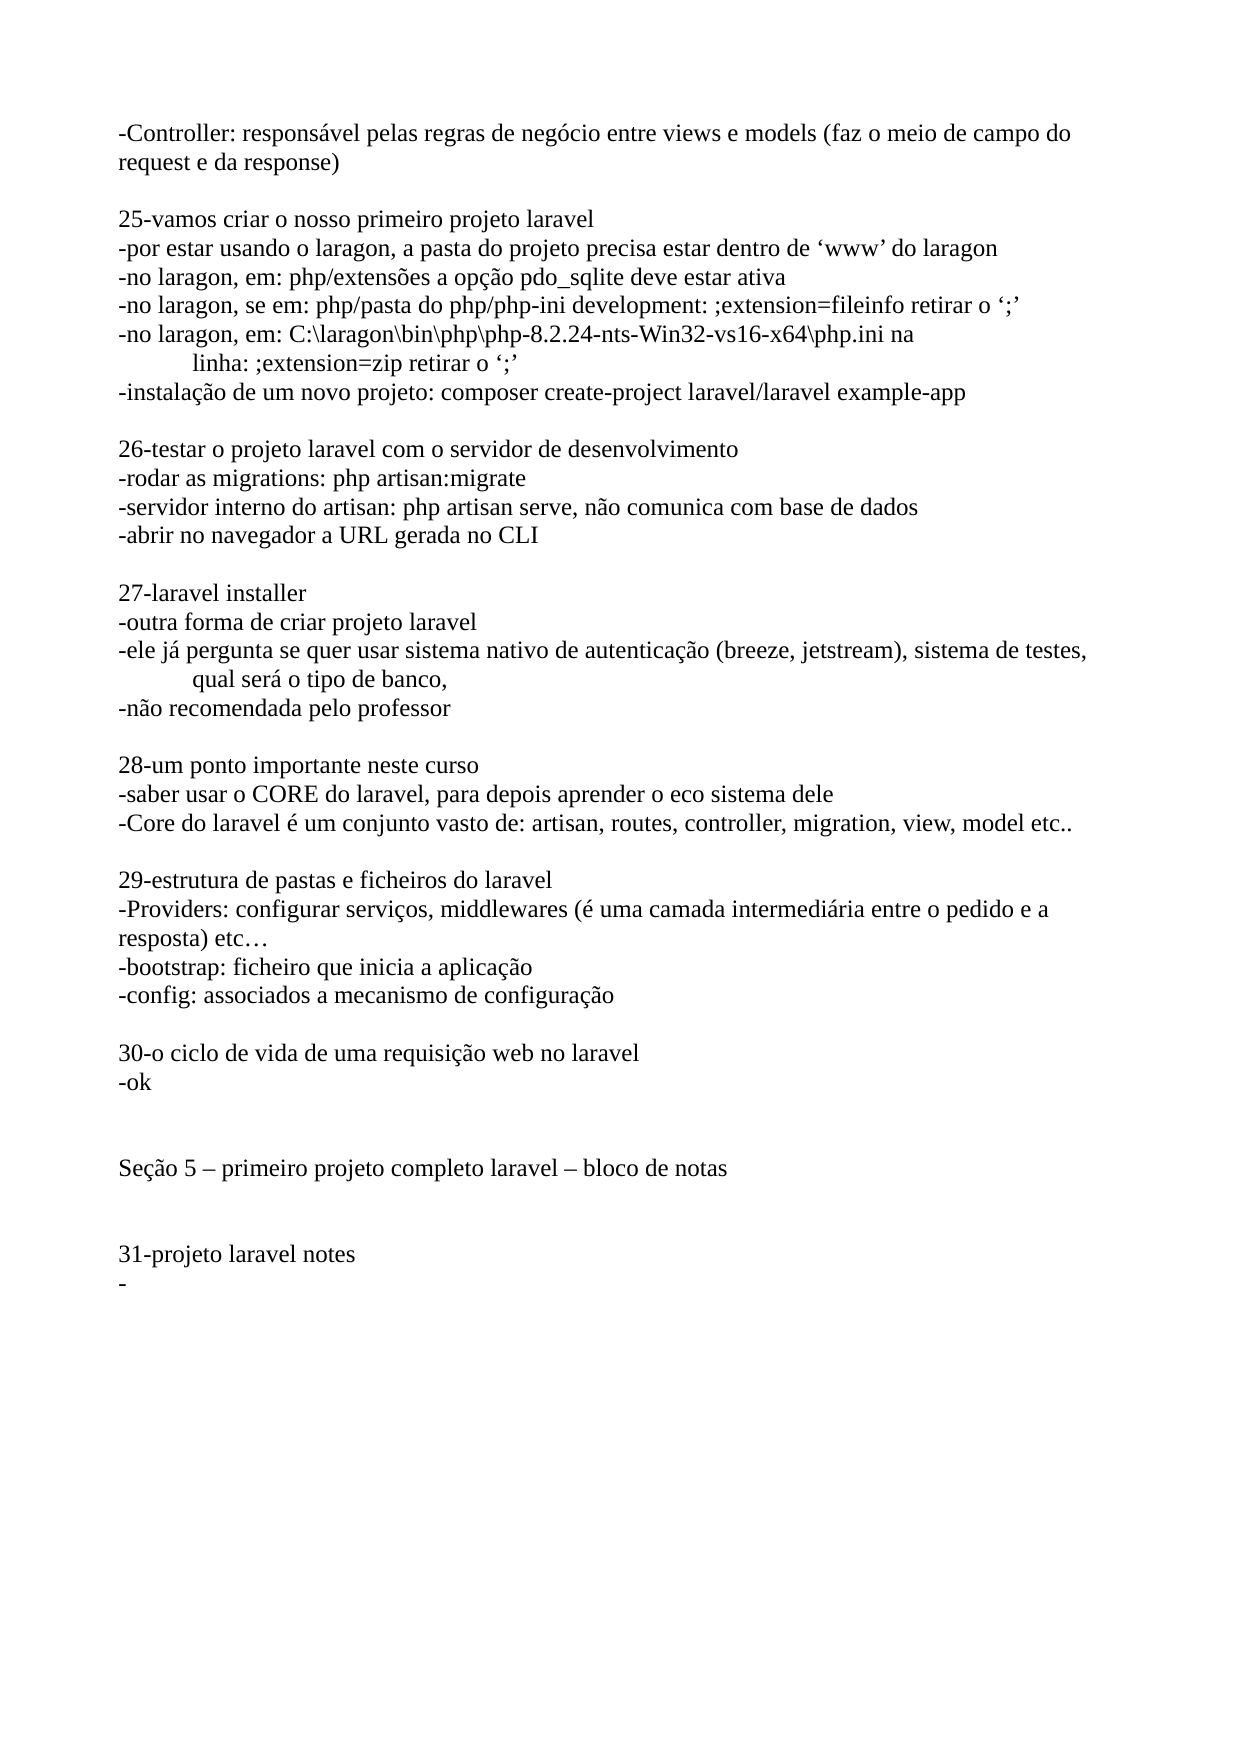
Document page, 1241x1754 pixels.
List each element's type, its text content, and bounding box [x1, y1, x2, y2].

text - [118, 1268, 1122, 1297]
text -no laragon, se em: php/pasta do php/php-ini development: ;extension=fileinfo retirar o ‘;’ [118, 291, 1122, 319]
text -não recomendada pelo professor [118, 693, 1122, 722]
text -ok [118, 1067, 1122, 1096]
text -ele já pergunta se quer usar sistema nativo de autenticação (breeze, jetstream), sistema de testes, qual será o tipo de banco, [118, 636, 1122, 693]
text -instalação de um novo projeto: composer create-project laravel/laravel example-app [118, 377, 1122, 406]
text Seção 5 – primeiro projeto completo laravel – bloco de notas [118, 1153, 1122, 1182]
text -abrir no navegador a URL gerada no CLI [118, 521, 1122, 549]
text 25-vamos criar o nosso primeiro projeto laravel [118, 204, 1122, 233]
text 26-testar o projeto laravel com o servidor de desenvolvimento [118, 434, 1122, 463]
text 31-projeto laravel notes [118, 1239, 1122, 1268]
text 28-um ponto importante neste curso [118, 751, 1122, 779]
text -Controller: responsável pelas regras de negócio entre views e models (faz o meio de campo do request e da response) [118, 118, 1122, 176]
text 29-estrutura de pastas e ficheiros do laravel [118, 866, 1122, 894]
text -no laragon, em: C:\laragon\bin\php\php-8.2.24-nts-Win32-vs16-x64\php.ini na linha: ;extension=zip retirar o ‘;’ [118, 319, 1122, 377]
text 30-o ciclo de vida de uma requisição web no laravel [118, 1038, 1122, 1067]
text -saber usar o CORE do laravel, para depois aprender o eco sistema dele [118, 779, 1122, 808]
text -outra forma de criar projeto laravel [118, 607, 1122, 636]
text -servidor interno do artisan: php artisan serve, não comunica com base de dados [118, 492, 1122, 521]
text -no laragon, em: php/extensões a opção pdo_sqlite deve estar ativa [118, 262, 1122, 291]
text -bootstrap: ficheiro que inicia a aplicação [118, 952, 1122, 981]
text -rodar as migrations: php artisan:migrate [118, 463, 1122, 492]
text -por estar usando o laragon, a pasta do projeto precisa estar dentro de ‘www’ do laragon [118, 233, 1122, 262]
text 27-laravel installer [118, 578, 1122, 607]
text -config: associados a mecanismo de configuração [118, 981, 1122, 1009]
text -Core do laravel é um conjunto vasto de: artisan, routes, controller, migration, view, model etc.. [118, 808, 1122, 837]
text -Providers: configurar serviços, middlewares (é uma camada intermediária entre o pedido e a resposta) etc… [118, 894, 1122, 952]
